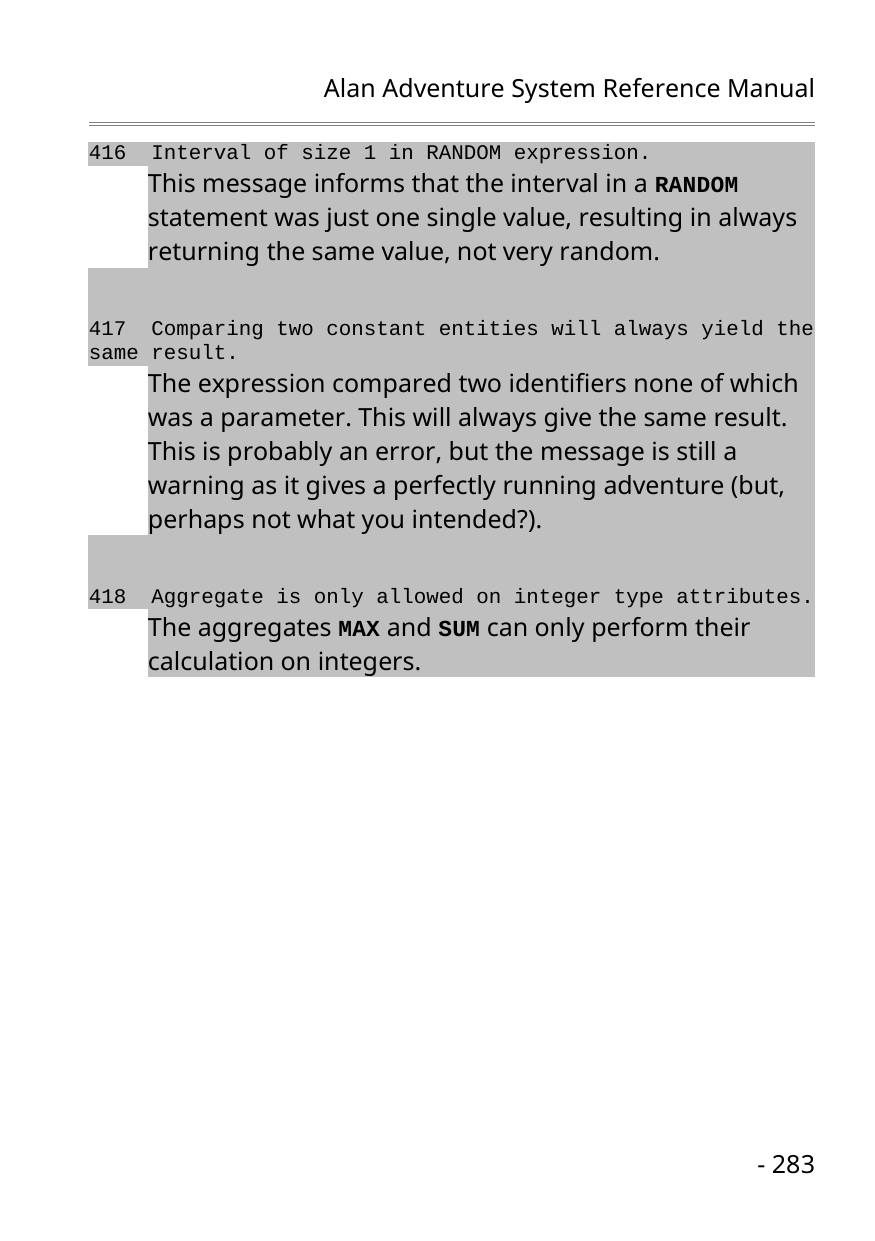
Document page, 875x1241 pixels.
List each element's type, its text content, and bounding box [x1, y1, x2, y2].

text 418 Aggregate is only allowed on integer type attributes. [88, 586, 815, 609]
text 417 Comparing two constant entities will always yield the same result. [88, 318, 815, 366]
text The expression compared two identifiers none of which was a param­eter. This will always give the same result. This is probably an error, but the message is still a warning as it gives a perfectly running adven­ture (but, perhaps not what you intended?). [148, 366, 815, 536]
text This message informs that the interval in a RANDOM statement was just one single value, resulting in always returning the same value, not very random. [148, 166, 815, 268]
text 416 Interval of size 1 in RANDOM expression. [88, 142, 815, 166]
text The aggregates MAX and SUM can only perform their calculation on in­tegers. [148, 609, 815, 677]
